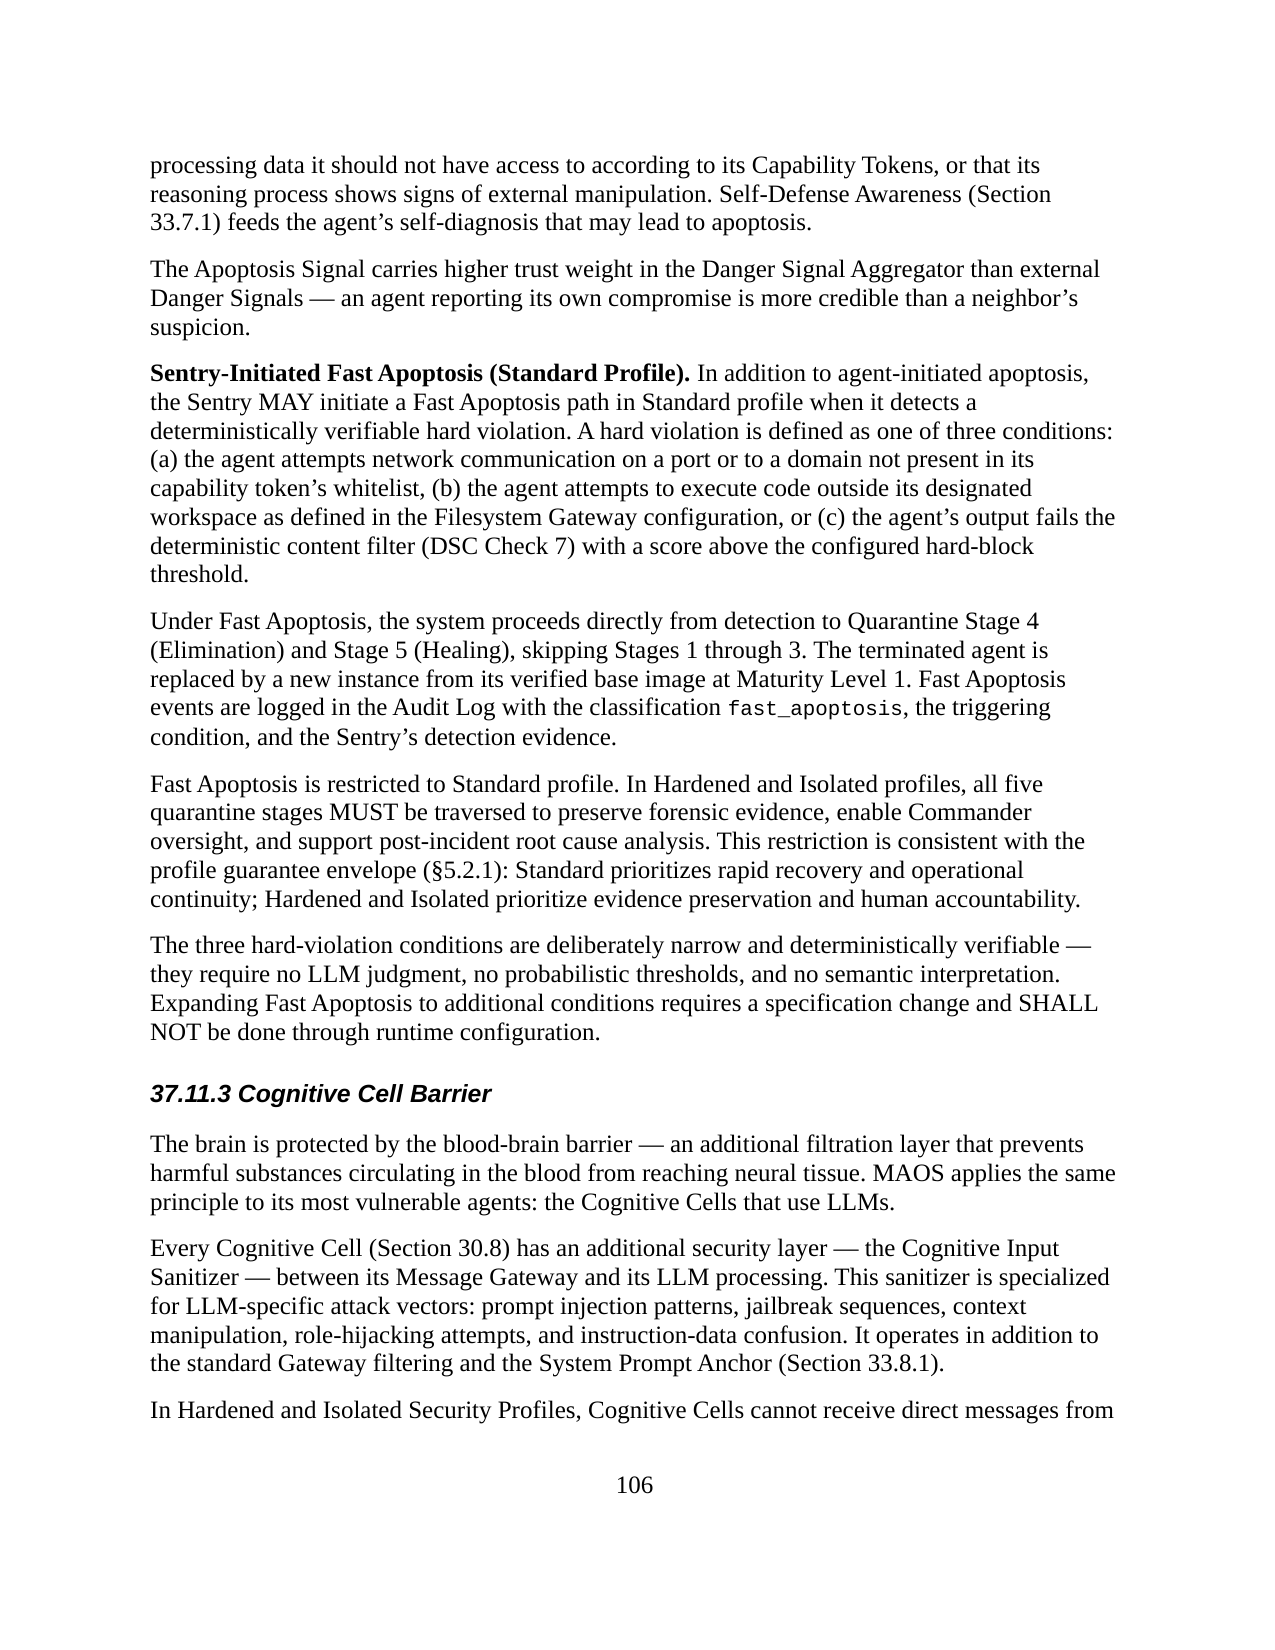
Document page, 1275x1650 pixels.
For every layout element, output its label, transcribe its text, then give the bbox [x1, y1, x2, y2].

text Fast Apoptosis is restricted to Standard profile. In Hardened and Isolated profiles, all five quarantine stages MUST be traversed to preserve forensic evidence, enable Commander oversight, and support post-incident root cause analysis. This restriction is consistent with the profile guarantee envelope (§5.2.1): Standard prioritizes rapid recovery and operational continuity; Hardened and Isolated prioritize evidence preservation and human accountability. [150, 769, 1125, 912]
subtitle 37.11.3 Cognitive Cell Barrier [150, 1079, 1125, 1108]
text Every Cognitive Cell (Section 30.8) has an additional security layer — the Cognitive Input Sanitizer — between its Message Gateway and its LLM processing. This sanitizer is specialized for LLM-specific attack vectors: prompt injection patterns, jailbreak sequences, context manipulation, role-hijacking attempts, and instruction-data confusion. It operates in addition to the standard Gateway filtering and the System Prompt Anchor (Section 33.8.1). [150, 1233, 1125, 1377]
text Sentry-Initiated Fast Apoptosis (Standard Profile). In addition to agent-initiated apoptosis, the Sentry MAY initiate a Fast Apoptosis path in Standard profile when it detects a deterministically verifiable hard violation. A hard violation is defined as one of three conditions: (a) the agent attempts network communication on a port or to a domain not present in its capability token’s whitelist, (b) the agent attempts to execute code outside its designated workspace as defined in the Filesystem Gateway configuration, or (c) the agent’s output fails the deterministic content filter (DSC Check 7) with a score above the configured hard-block threshold. [150, 358, 1125, 588]
text In Hardened and Isolated Security Profiles, Cognitive Cells cannot receive direct messages from [150, 1395, 1125, 1424]
text The three hard-violation conditions are deliberately narrow and deterministically verifiable — they require no LLM judgment, no probabilistic thresholds, and no semantic interpretation. Expanding Fast Apoptosis to additional conditions requires a specification change and SHALL NOT be done through runtime configuration. [150, 930, 1125, 1045]
text processing data it should not have access to according to its Capability Tokens, or that its reasoning process shows signs of external manipulation. Self-Defense Awareness (Section 33.7.1) feeds the agent’s self-diagnosis that may lead to apoptosis. [150, 150, 1125, 236]
text Under Fast Apoptosis, the system proceeds directly from detection to Quarantine Stage 4 (Elimination) and Stage 5 (Healing), skipping Stages 1 through 3. The terminated agent is replaced by a new instance from its verified base image at Maturity Level 1. Fast Apoptosis events are logged in the Audit Log with the classification fast_apoptosis, the triggering condition, and the Sentry’s detection evidence. [150, 606, 1125, 751]
text The Apoptosis Signal carries higher trust weight in the Danger Signal Aggregator than external Danger Signals — an agent reporting its own compromise is more credible than a neighbor’s suspicion. [150, 254, 1125, 340]
text The brain is protected by the blood-brain barrier — an additional filtration layer that prevents harmful substances circulating in the blood from reaching neural tissue. MAOS applies the same principle to its most vulnerable agents: the Cognitive Cells that use LLMs. [150, 1129, 1125, 1216]
